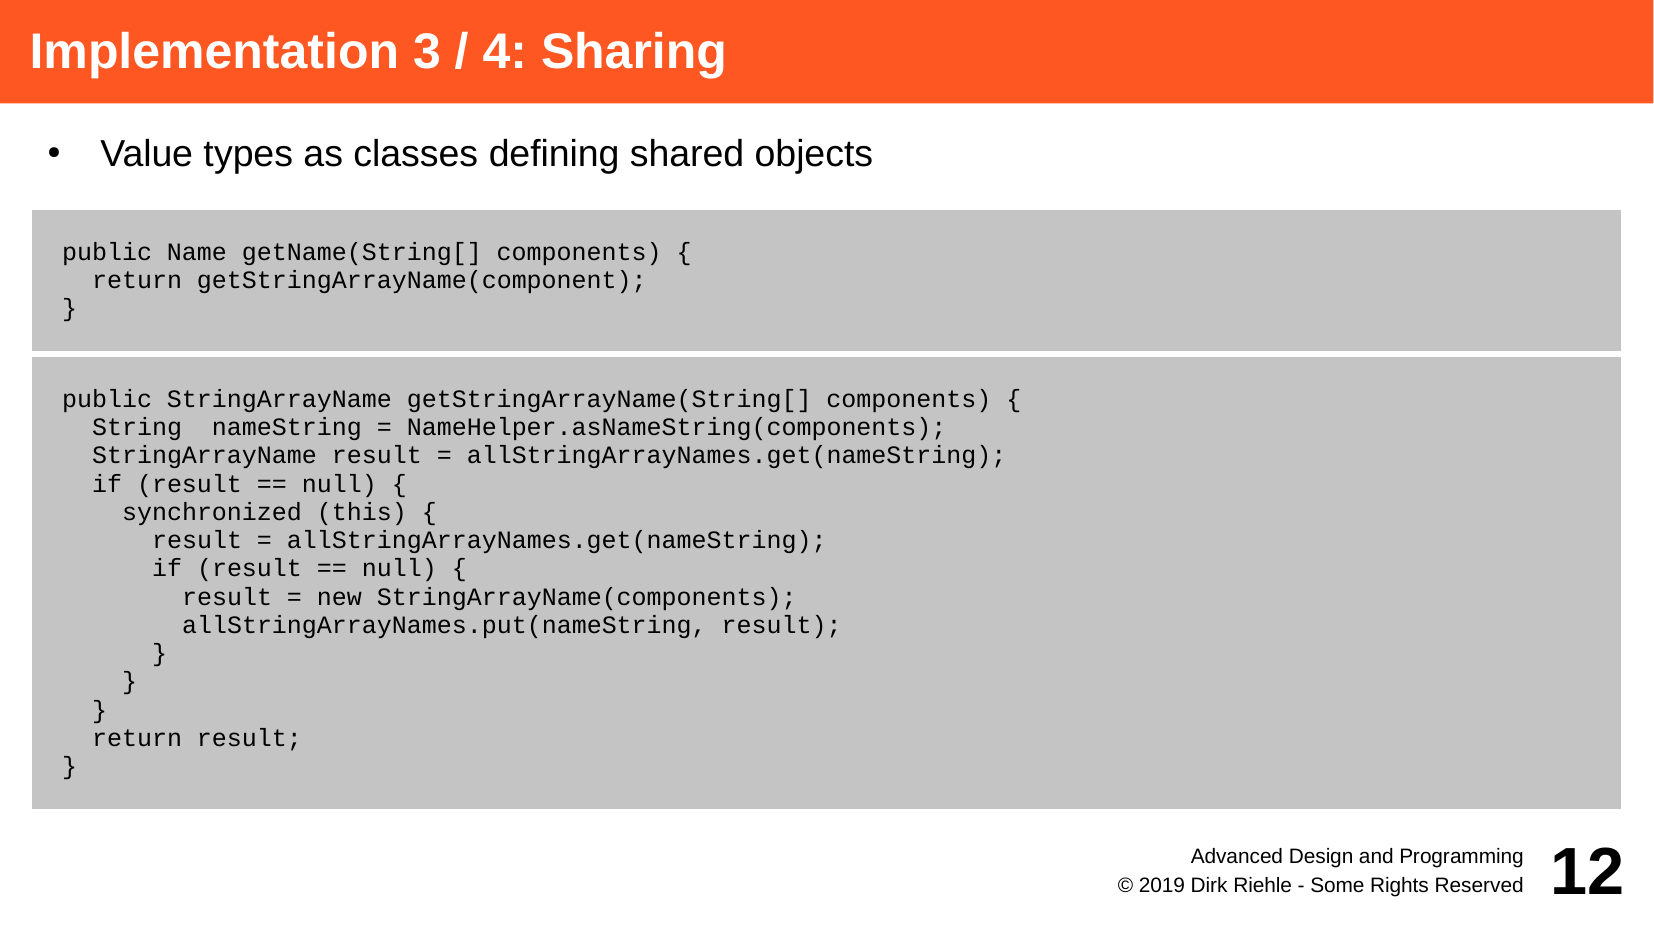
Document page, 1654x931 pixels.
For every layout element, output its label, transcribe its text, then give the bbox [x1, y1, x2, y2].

list public StringArrayName getStringArrayName(String[] components) { String nameString = NameHelper.asNameString(components); StringArrayName result = allStringArrayNames.get(nameString); if (result == null) { synchronized (this) { result = allStringArrayNames.get(nameString); if (result == null) { result = new StringArrayName(components); allStringArrayNames.put(nameString, result); } } } return result; } [29, 354, 1625, 813]
list public Name getName(String[] components) { return getStringArrayName(component); } [29, 206, 1625, 351]
list Value types as classes defining shared objects [29, 132, 1625, 204]
title Implementation 3 / 4: Sharing [0, 0, 1654, 104]
